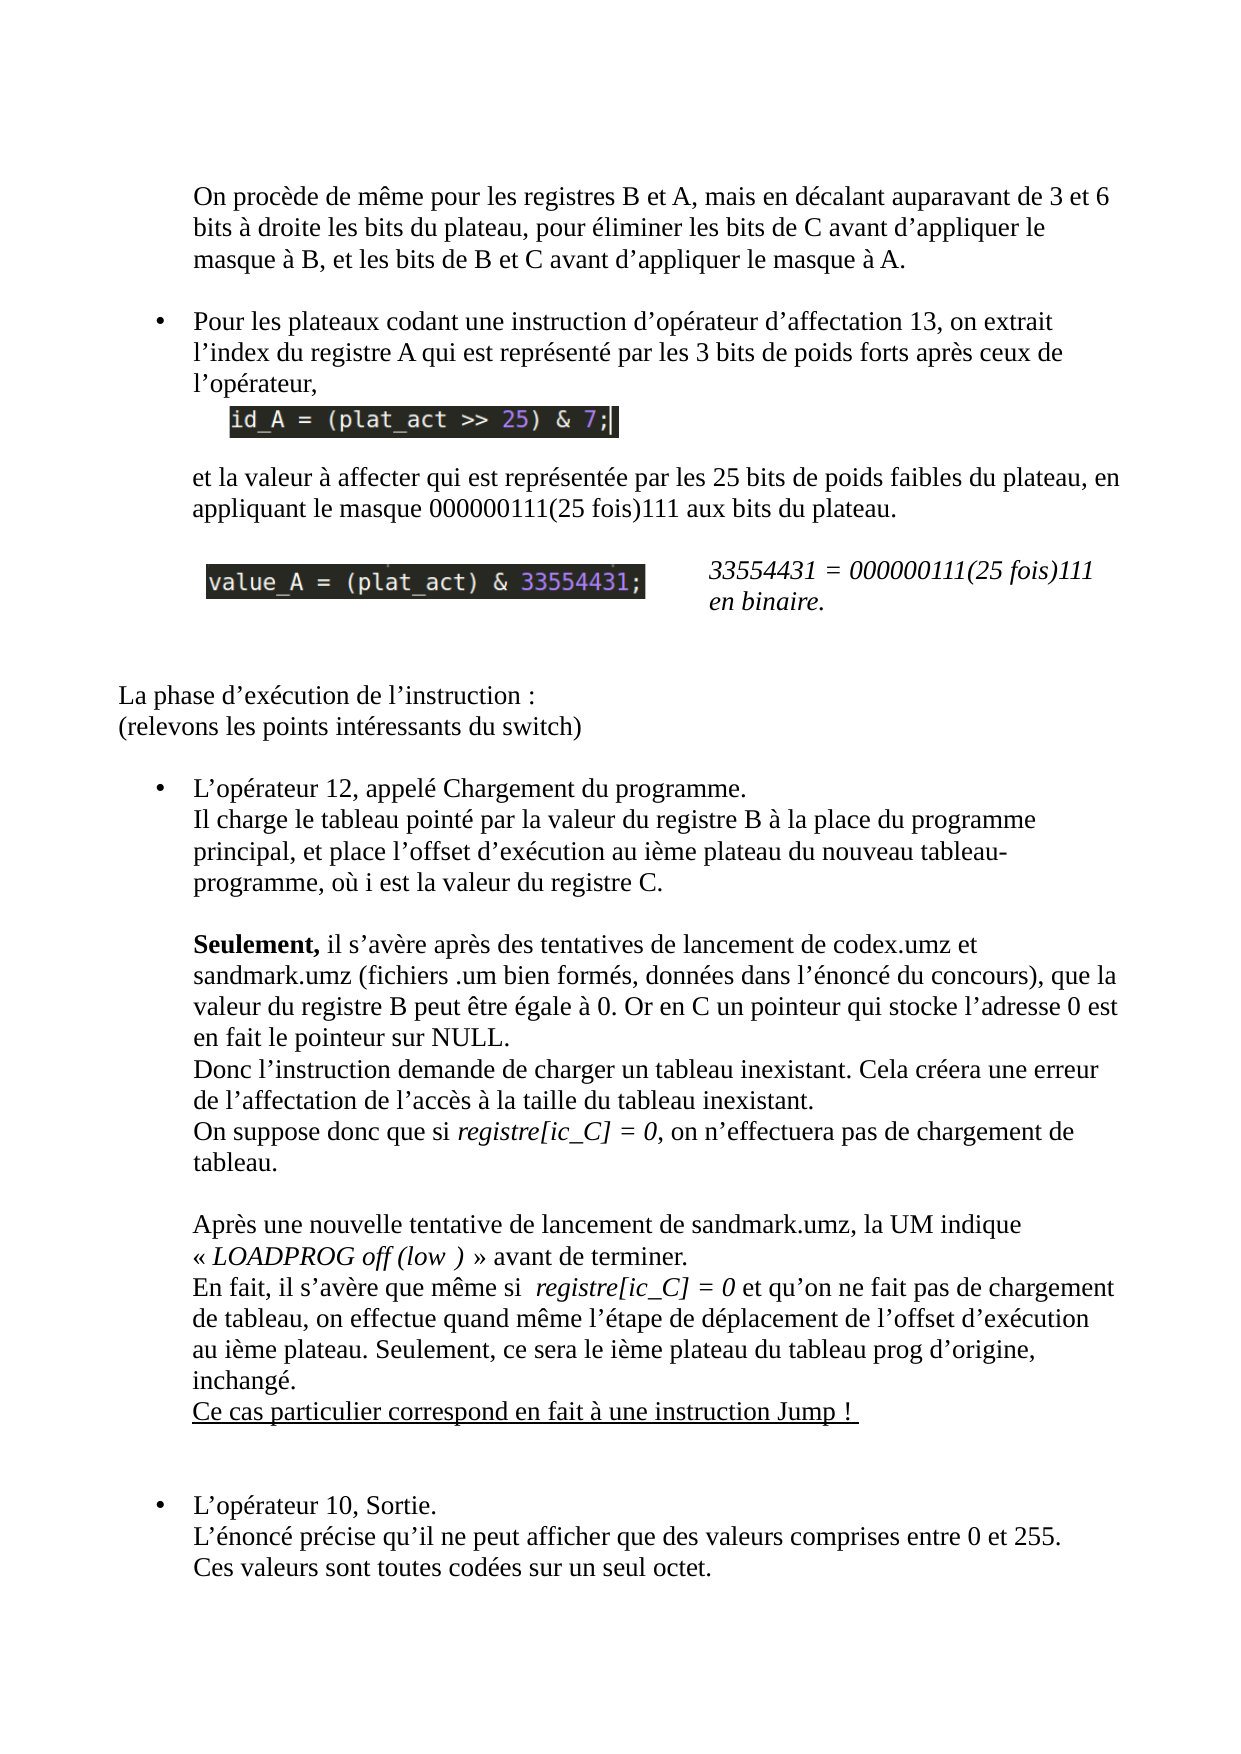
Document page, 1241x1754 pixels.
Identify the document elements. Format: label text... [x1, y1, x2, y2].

text et la valeur à affecter qui est représentée par les 25 bits de poids faibles du plateau, en [118, 461, 1122, 492]
text Ce cas particulier correspond en fait à une instruction Jump ! [118, 1395, 1122, 1426]
list L’opérateur 12, appelé Chargement du programme. [156, 772, 1122, 803]
text En fait, il s’avère que même si registre[ic_C] = 0 et qu’on ne fait pas de chargement de tableau, on effectue quand même l’étape de déplacement de l’offset d’exécution au ième plateau. Seulement, ce sera le ième plateau du tableau prog d’origine, inchangé. [118, 1271, 1122, 1395]
text Après une nouvelle tentative de lancement de sandmark.umz, la UM indique « LOADPROG off (low ) » avant de terminer. [118, 1208, 1122, 1271]
list Ces valeurs sont toutes codées sur un seul octet. [156, 1551, 1122, 1582]
list L’énoncé précise qu’il ne peut afficher que des valeurs comprises entre 0 et 255. [156, 1520, 1122, 1551]
list On procède de même pour les registres B et A, mais en décalant auparavant de 3 et 6 bits à droite les bits du plateau, pour éliminer les bits de C avant d’appliquer le masque à B, et les bits de B et C avant d’appliquer le masque à A. [156, 180, 1122, 274]
text 33554431 = 000000111(25 fois)111 en binaire. [118, 554, 1122, 617]
picture [206, 564, 646, 599]
text appliquant le masque 000000111(25 fois)111 aux bits du plateau. [118, 492, 1122, 523]
list Donc l’instruction demande de charger un tableau inexistant. Cela créera une erreur de l’affectation de l’accès à la taille du tableau inexistant. [156, 1053, 1122, 1115]
text (relevons les points intéressants du switch) [118, 710, 1122, 741]
list L’opérateur 10, Sortie. [156, 1489, 1122, 1520]
text La phase d’exécution de l’instruction : [118, 679, 1122, 710]
list Seulement, il s’avère après des tentatives de lancement de codex.umz et sandmark.umz (fichiers .um bien formés, données dans l’énoncé du concours), que la valeur du registre B peut être égale à 0. Or en C un pointeur qui stocke l’adresse 0 est en fait le pointeur sur NULL. [156, 928, 1122, 1053]
list On suppose donc que si registre[ic_C] = 0, on n’effectuera pas de chargement de tableau. [156, 1115, 1122, 1177]
list Pour les plateaux codant une instruction d’opérateur d’affectation 13, on extrait l’index du registre A qui est représenté par les 3 bits de poids forts après ceux de l’opérateur, [156, 305, 1122, 398]
list Il charge le tableau pointé par la valeur du registre B à la place du programme principal, et place l’offset d’exécution au ième plateau du nouveau tableau-programme, où i est la valeur du registre C. [156, 803, 1122, 897]
picture [229, 406, 619, 438]
